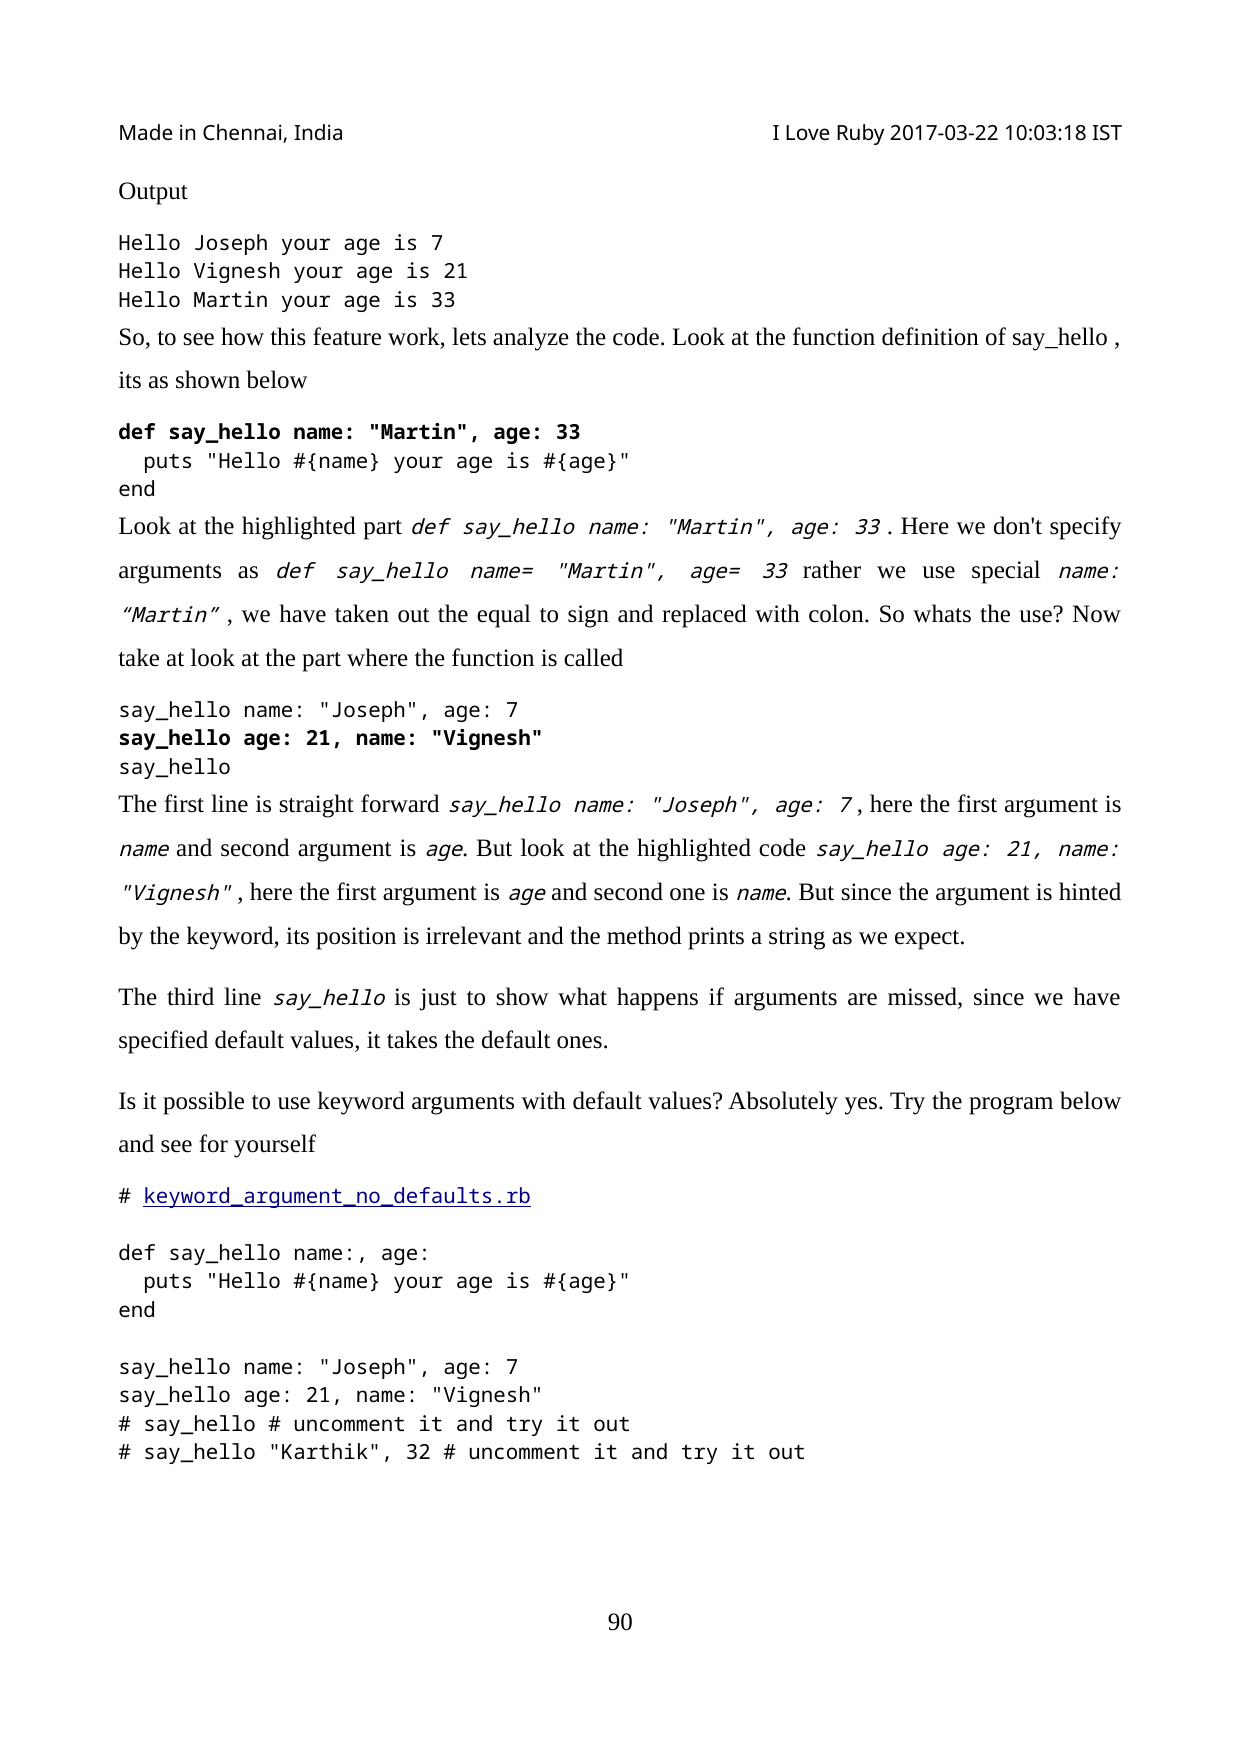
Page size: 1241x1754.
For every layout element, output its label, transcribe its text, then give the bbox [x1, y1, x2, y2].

text puts "Hello #{name} your age is #{age}" [118, 446, 1122, 474]
text Hello Vignesh your age is 21 [118, 256, 1122, 285]
text def say_hello name:, age: [118, 1238, 1122, 1267]
text Hello Joseph your age is 7 [118, 228, 1122, 256]
text # say_hello # uncomment it and try it out [118, 1409, 1122, 1437]
text # say_hello "Karthik", 32 # uncomment it and try it out [118, 1437, 1122, 1466]
text Output [118, 176, 1122, 205]
text So, to see how this feature work, lets analyze the code. Look at the function definition of say_hello , its as shown below [118, 322, 1122, 394]
text Look at the highlighted part def say_hello name: "Martin", age: 33 . Here we don't specify arguments as def say_hello name= "Martin", age= 33 rather we use special name: “Martin” , we have taken out the equal to sign and replaced with colon. So whats the use? Now take at look at the part where the function is called [118, 511, 1122, 672]
text end [118, 1295, 1122, 1323]
text # keyword_argument_no_defaults.rb [118, 1181, 1122, 1210]
text def say_hello name: "Martin", age: 33 [118, 417, 1122, 446]
text say_hello age: 21, name: "Vignesh" [118, 1380, 1122, 1409]
text The third line say_hello is just to show what happens if arguments are missed, since we have specified default values, it takes the default ones. [118, 982, 1122, 1054]
text puts "Hello #{name} your age is #{age}" [118, 1267, 1122, 1295]
text The first line is straight forward say_hello name: "Joseph", age: 7 , here the first argument is name and second argument is age. But look at the highlighted code say_hello age: 21, name: "Vignesh" , here the first argument is age and second one is name. But since the argument is hinted by the keyword, its position is irrelevant and the method prints a string as we expect. [118, 789, 1122, 949]
text say_hello name: "Joseph", age: 7 [118, 1352, 1122, 1380]
text Hello Martin your age is 33 [118, 285, 1122, 313]
text say_hello name: "Joseph", age: 7 [118, 695, 1122, 723]
text say_hello age: 21, name: "Vignesh" [118, 723, 1122, 752]
text end [118, 474, 1122, 503]
text say_hello [118, 752, 1122, 780]
text Is it possible to use keyword arguments with default values? Absolutely yes. Try the program below and see for yourself [118, 1086, 1122, 1158]
